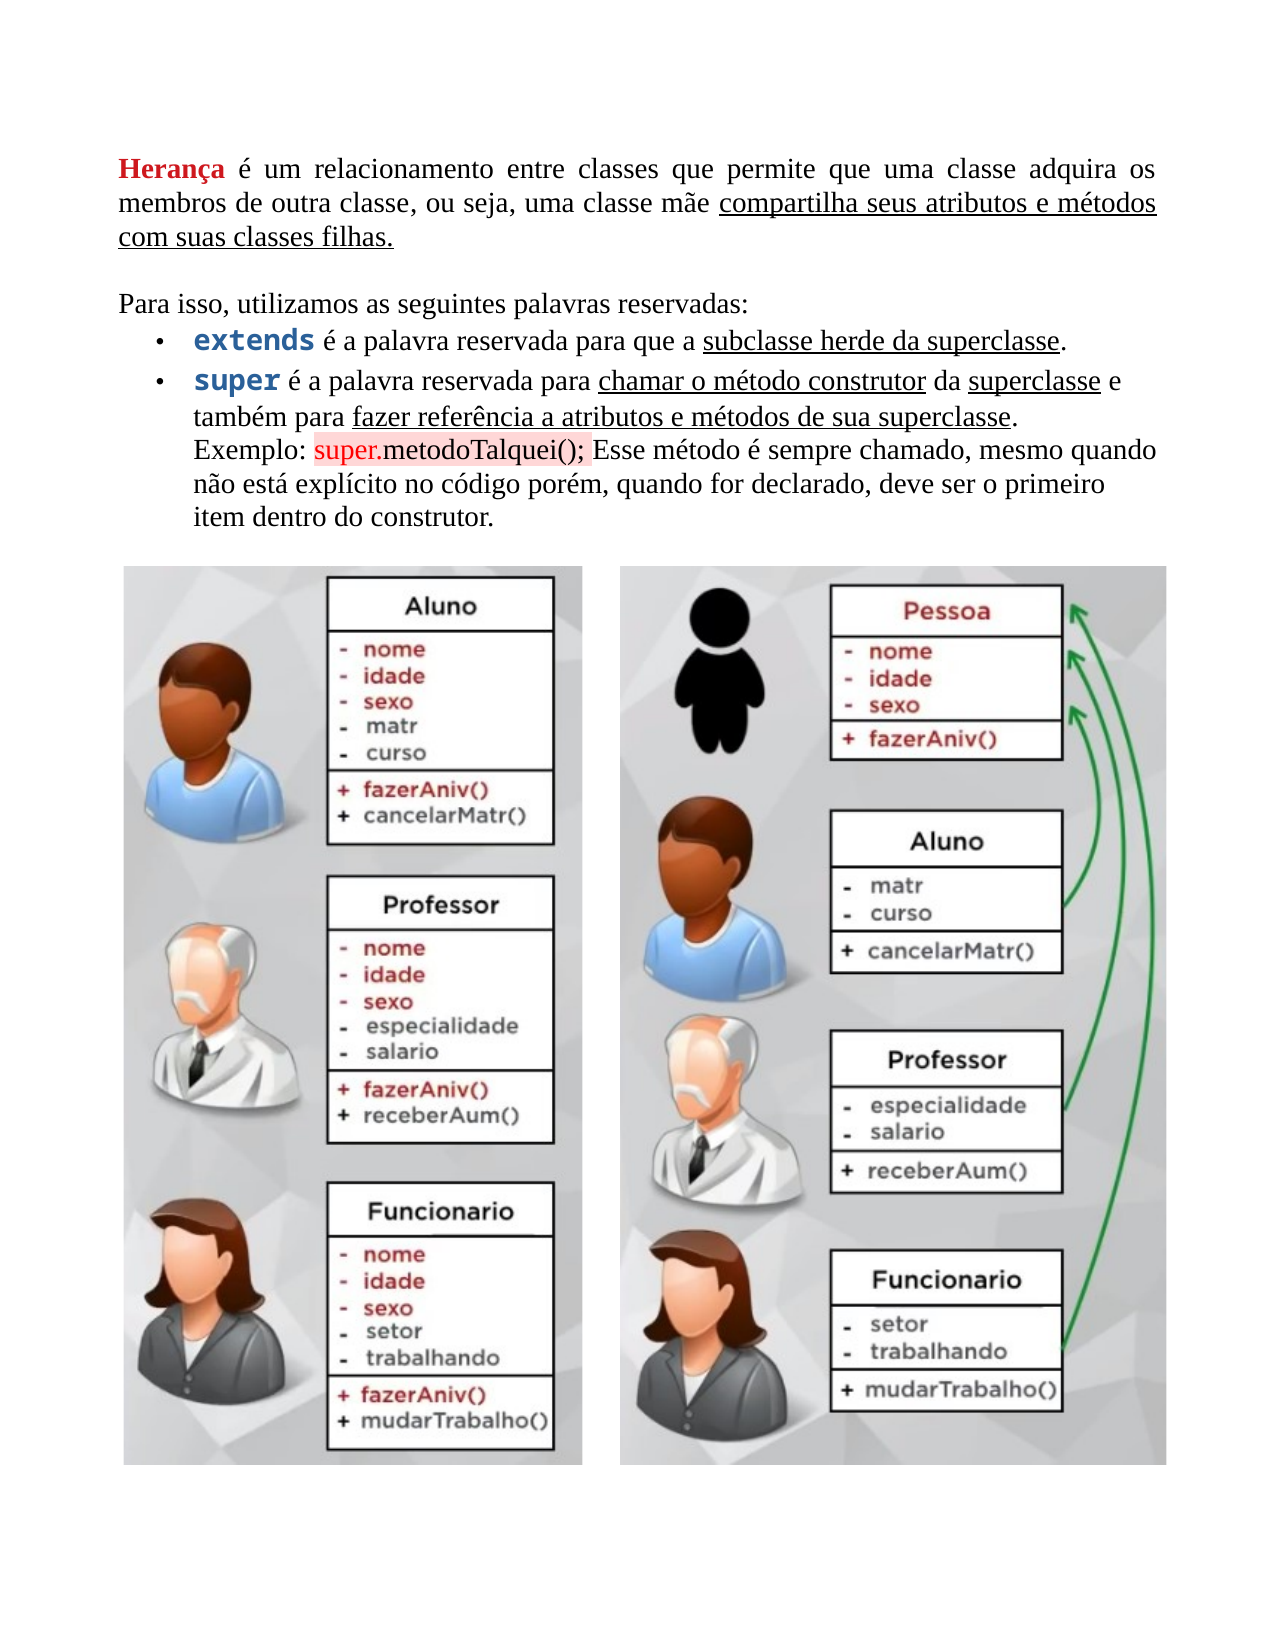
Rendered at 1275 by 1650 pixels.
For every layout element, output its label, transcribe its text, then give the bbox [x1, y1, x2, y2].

text Para isso, utilizamos as seguintes palavras reservadas: [118, 286, 1157, 319]
picture [123, 566, 583, 1465]
list super é a palavra reservada para chamar o método construtor da superclasse e também para fazer referência a atributos e métodos de sua superclasse. Exemplo: super.metodoTalquei(); Esse método é sempre chamado, mesmo quando não está explícito no código porém, quando for declarado, deve ser o primeiro item dentro do construtor. [156, 359, 1157, 533]
list extends é a palavra reservada para que a subclasse herde da superclasse. [156, 319, 1157, 359]
text Herança é um relacionamento entre classes que permite que uma classe adquira os membros de outra classe, ou seja, uma classe mãe compartilha seus atributos e métodos com suas classes filhas. [118, 152, 1157, 252]
picture [620, 566, 1167, 1465]
